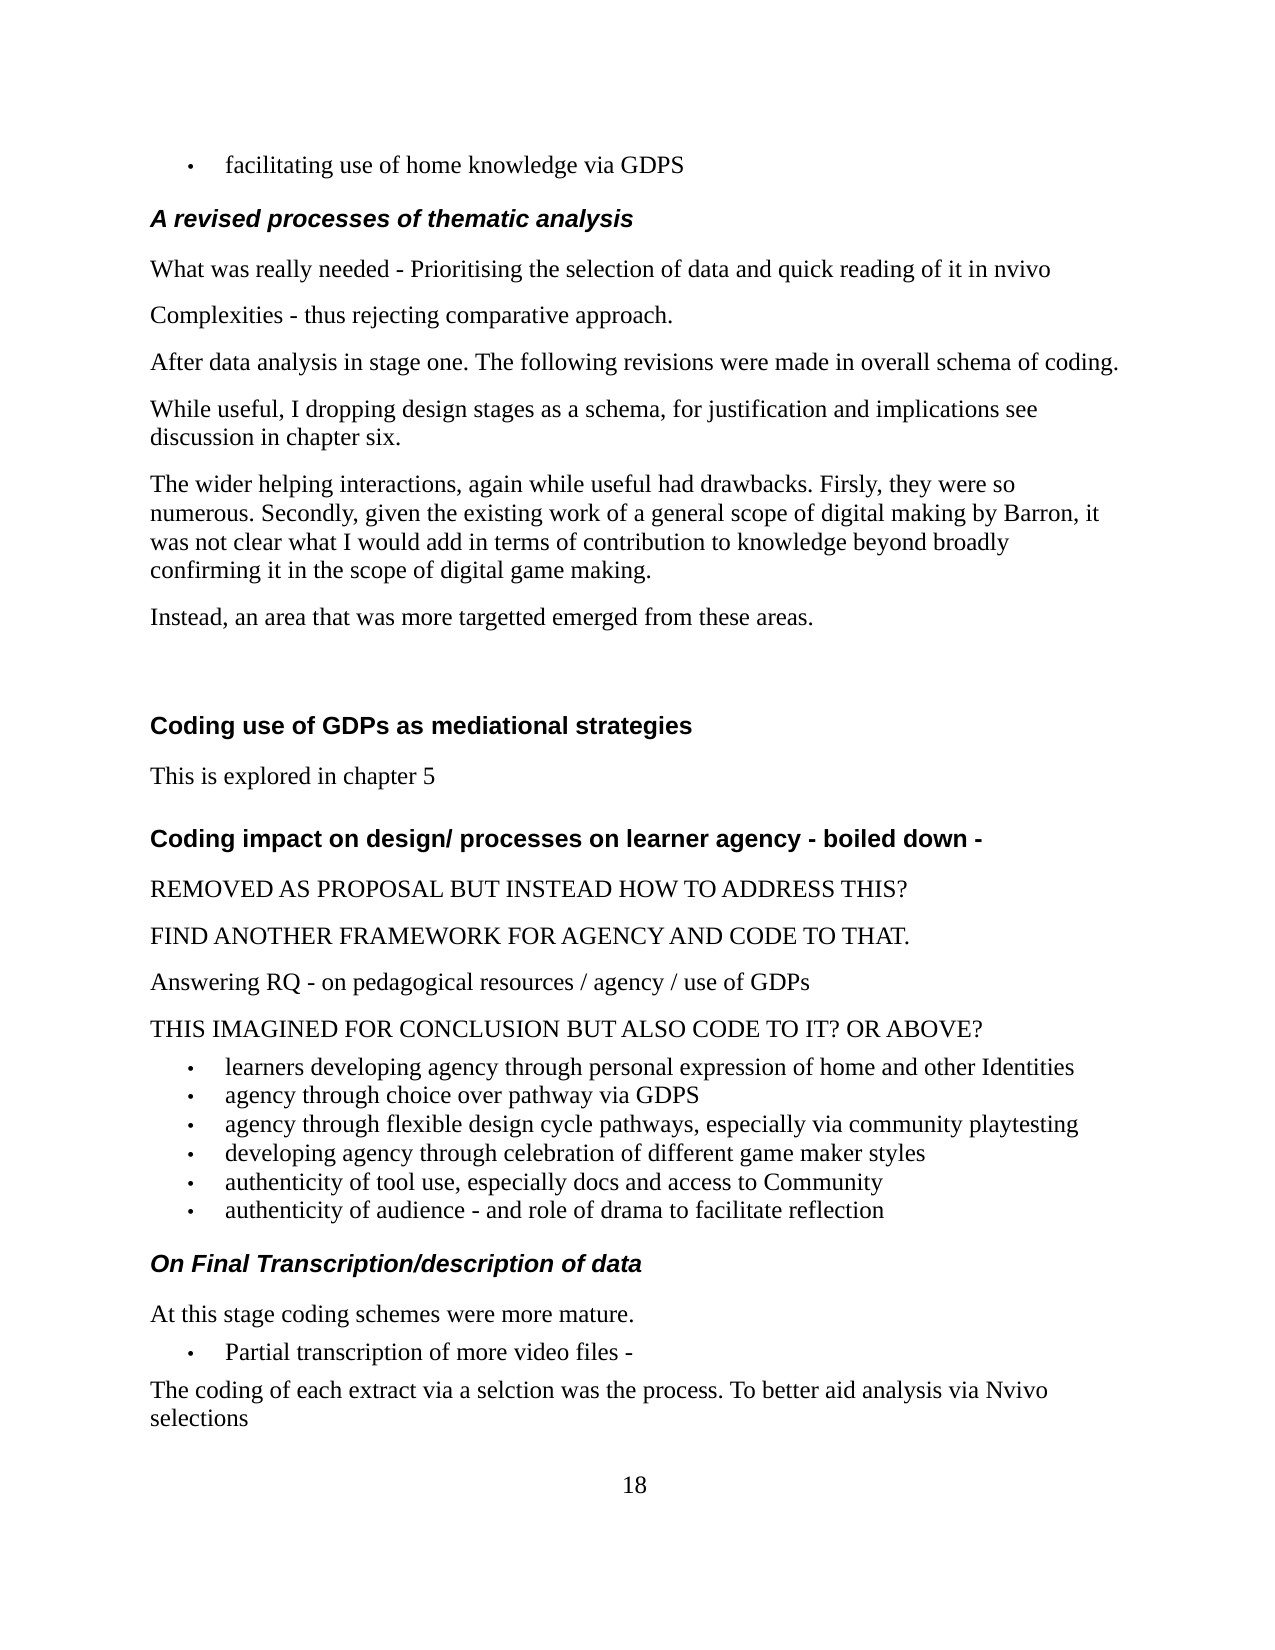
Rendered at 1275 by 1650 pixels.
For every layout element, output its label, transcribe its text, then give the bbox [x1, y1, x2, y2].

text REMOVED AS PROPOSAL BUT INSTEAD HOW TO ADDRESS THIS? [150, 874, 1125, 903]
text FIND ANOTHER FRAMEWORK FOR AGENCY AND CODE TO THAT. [150, 921, 1125, 949]
text Instead, an area that was more targetted emerged from these areas. [150, 602, 1125, 631]
list authenticity of tool use, especially docs and access to Community [187, 1167, 1125, 1196]
list authenticity of audience - and role of drama to facilitate reflection [187, 1196, 1125, 1224]
list agency through flexible design cycle pathways, especially via community playtesting [187, 1109, 1125, 1138]
text While useful, I dropping design stages as a schema, for justification and implications see discussion in chapter six. [150, 394, 1125, 451]
list agency through choice over pathway via GDPS [187, 1081, 1125, 1109]
text Answering RQ - on pedagogical resources / agency / use of GDPs [150, 967, 1125, 996]
subtitle On Final Transcription/description of data [150, 1249, 1125, 1278]
list Partial transcription of more video files - [187, 1337, 1125, 1366]
subtitle Coding use of GDPs as mediational strategies [150, 711, 1125, 740]
text After data analysis in stage one. The following revisions were made in overall schema of coding. [150, 347, 1125, 376]
text This is explored in chapter 5 [150, 761, 1125, 790]
list learners developing agency through personal expression of home and other Identities [187, 1052, 1125, 1081]
list developing agency through celebration of different game maker styles [187, 1138, 1125, 1167]
text Complexities - thus rejecting comparative approach. [150, 300, 1125, 329]
text THIS IMAGINED FOR CONCLUSION BUT ALSO CODE TO IT? OR ABOVE? [150, 1014, 1125, 1043]
text The wider helping interactions, again while useful had drawbacks. Firsly, they were so numerous. Secondly, given the existing work of a general scope of digital making by Barron, it was not clear what I would add in terms of contribution to knowledge beyond broadly confirming it in the scope of digital game making. [150, 469, 1125, 584]
text At this stage coding schemes were more mature. [150, 1299, 1125, 1328]
text The coding of each extract via a selction was the process. To better aid analysis via Nvivo selections [150, 1375, 1125, 1432]
subtitle A revised processes of thematic analysis [150, 204, 1125, 232]
text What was really needed - Prioritising the selection of data and quick reading of it in nvivo [150, 254, 1125, 282]
subtitle Coding impact on design/ processes on learner agency - boiled down - [150, 824, 1125, 853]
list facilitating use of home knowledge via GDPS [187, 150, 1125, 179]
